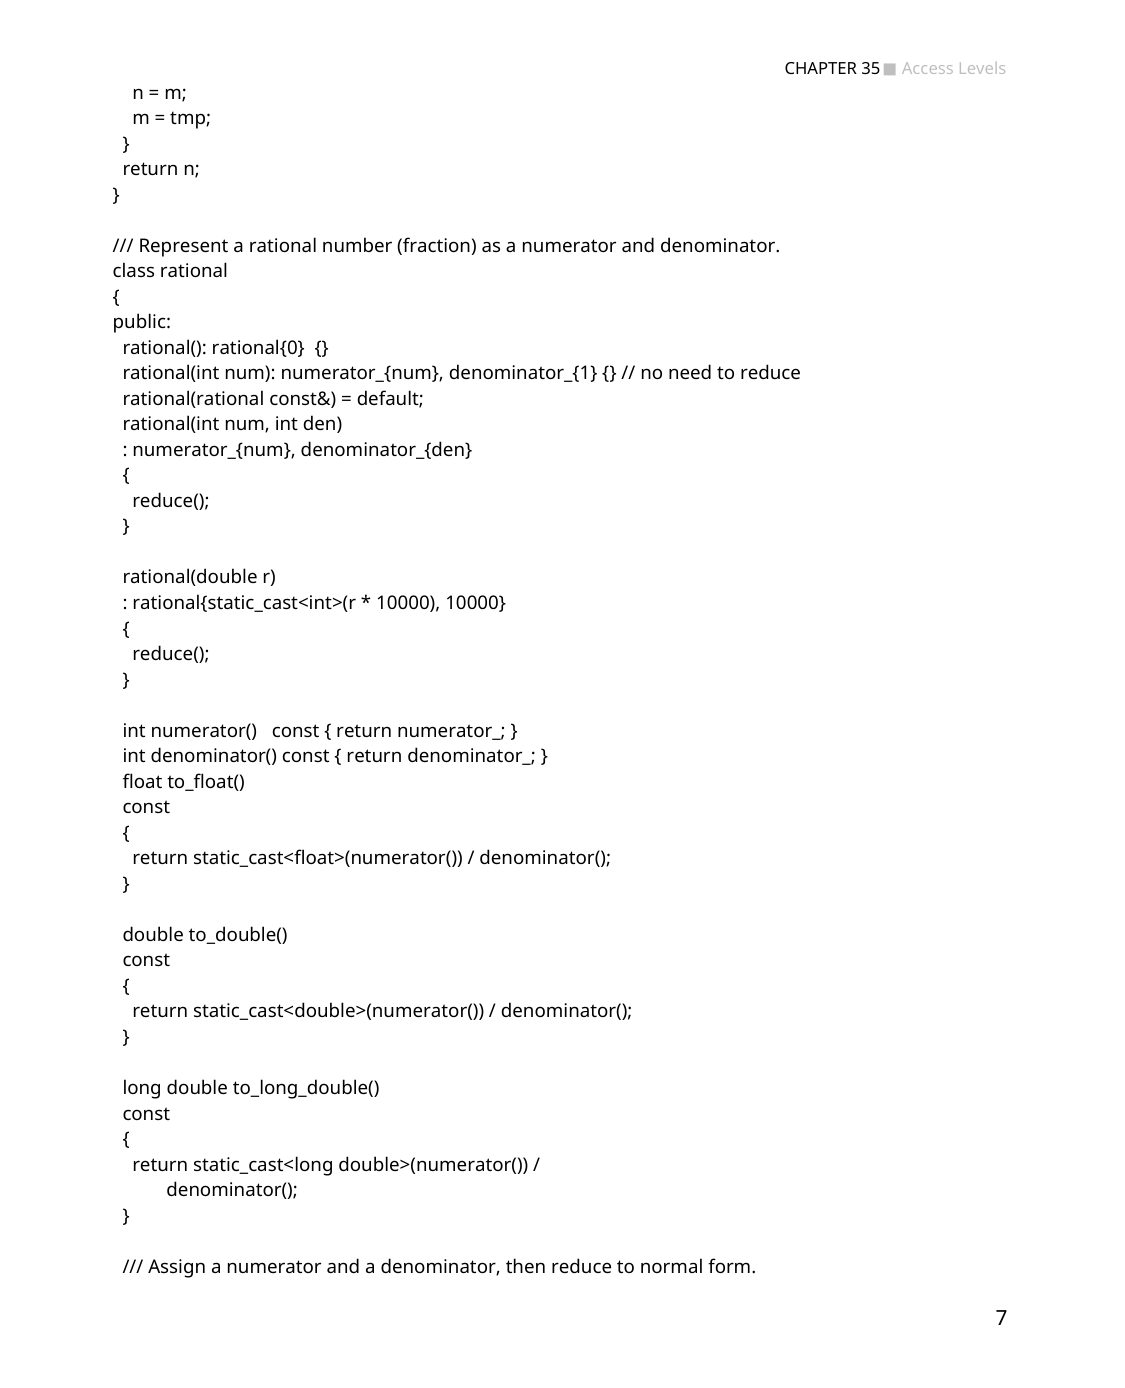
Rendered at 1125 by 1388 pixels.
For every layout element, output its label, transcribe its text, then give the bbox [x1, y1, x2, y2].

text rational(int num): numerator_{num}, denominator_{1} {} // no need to reduce [112, 360, 1012, 385]
text double to_double() [112, 921, 1012, 947]
text { [112, 283, 1012, 309]
text const [112, 947, 1012, 972]
text const [112, 1100, 1012, 1125]
text } [112, 181, 1012, 207]
text return static_cast<long double>(numerator()) / [112, 1151, 1012, 1176]
text m = tmp; [112, 104, 1012, 130]
text /// Assign a numerator and a denominator, then reduce to normal form. [112, 1253, 1012, 1278]
text class rational [112, 258, 1012, 283]
text denominator(); [112, 1176, 1012, 1202]
text const [112, 793, 1012, 819]
text : numerator_{num}, denominator_{den} [112, 436, 1012, 462]
text return static_cast<double>(numerator()) / denominator(); [112, 998, 1012, 1023]
text : rational{static_cast<int>(r * 10000), 10000} [112, 589, 1012, 615]
text return n; [112, 156, 1012, 181]
text reduce(); [112, 487, 1012, 513]
text { [112, 1125, 1012, 1151]
text rational(int num, int den) [112, 411, 1012, 436]
text } [112, 870, 1012, 896]
text } [112, 513, 1012, 538]
text rational(rational const&) = default; [112, 385, 1012, 411]
text long double to_long_double() [112, 1074, 1012, 1100]
text reduce(); [112, 640, 1012, 666]
text rational(double r) [112, 564, 1012, 589]
text { [112, 819, 1012, 844]
text { [112, 462, 1012, 487]
text float to_float() [112, 768, 1012, 793]
text int numerator() const { return numerator_; } [112, 717, 1012, 742]
text n = m; [112, 79, 1012, 104]
text /// Represent a rational number (fraction) as a numerator and denominator. [112, 232, 1012, 258]
text } [112, 130, 1012, 156]
text int denominator() const { return denominator_; } [112, 742, 1012, 768]
text { [112, 615, 1012, 640]
text return static_cast<float>(numerator()) / denominator(); [112, 844, 1012, 870]
text { [112, 972, 1012, 998]
text } [112, 666, 1012, 691]
text rational(): rational{0} {} [112, 334, 1012, 360]
text } [112, 1202, 1012, 1227]
text public: [112, 309, 1012, 334]
text } [112, 1023, 1012, 1049]
